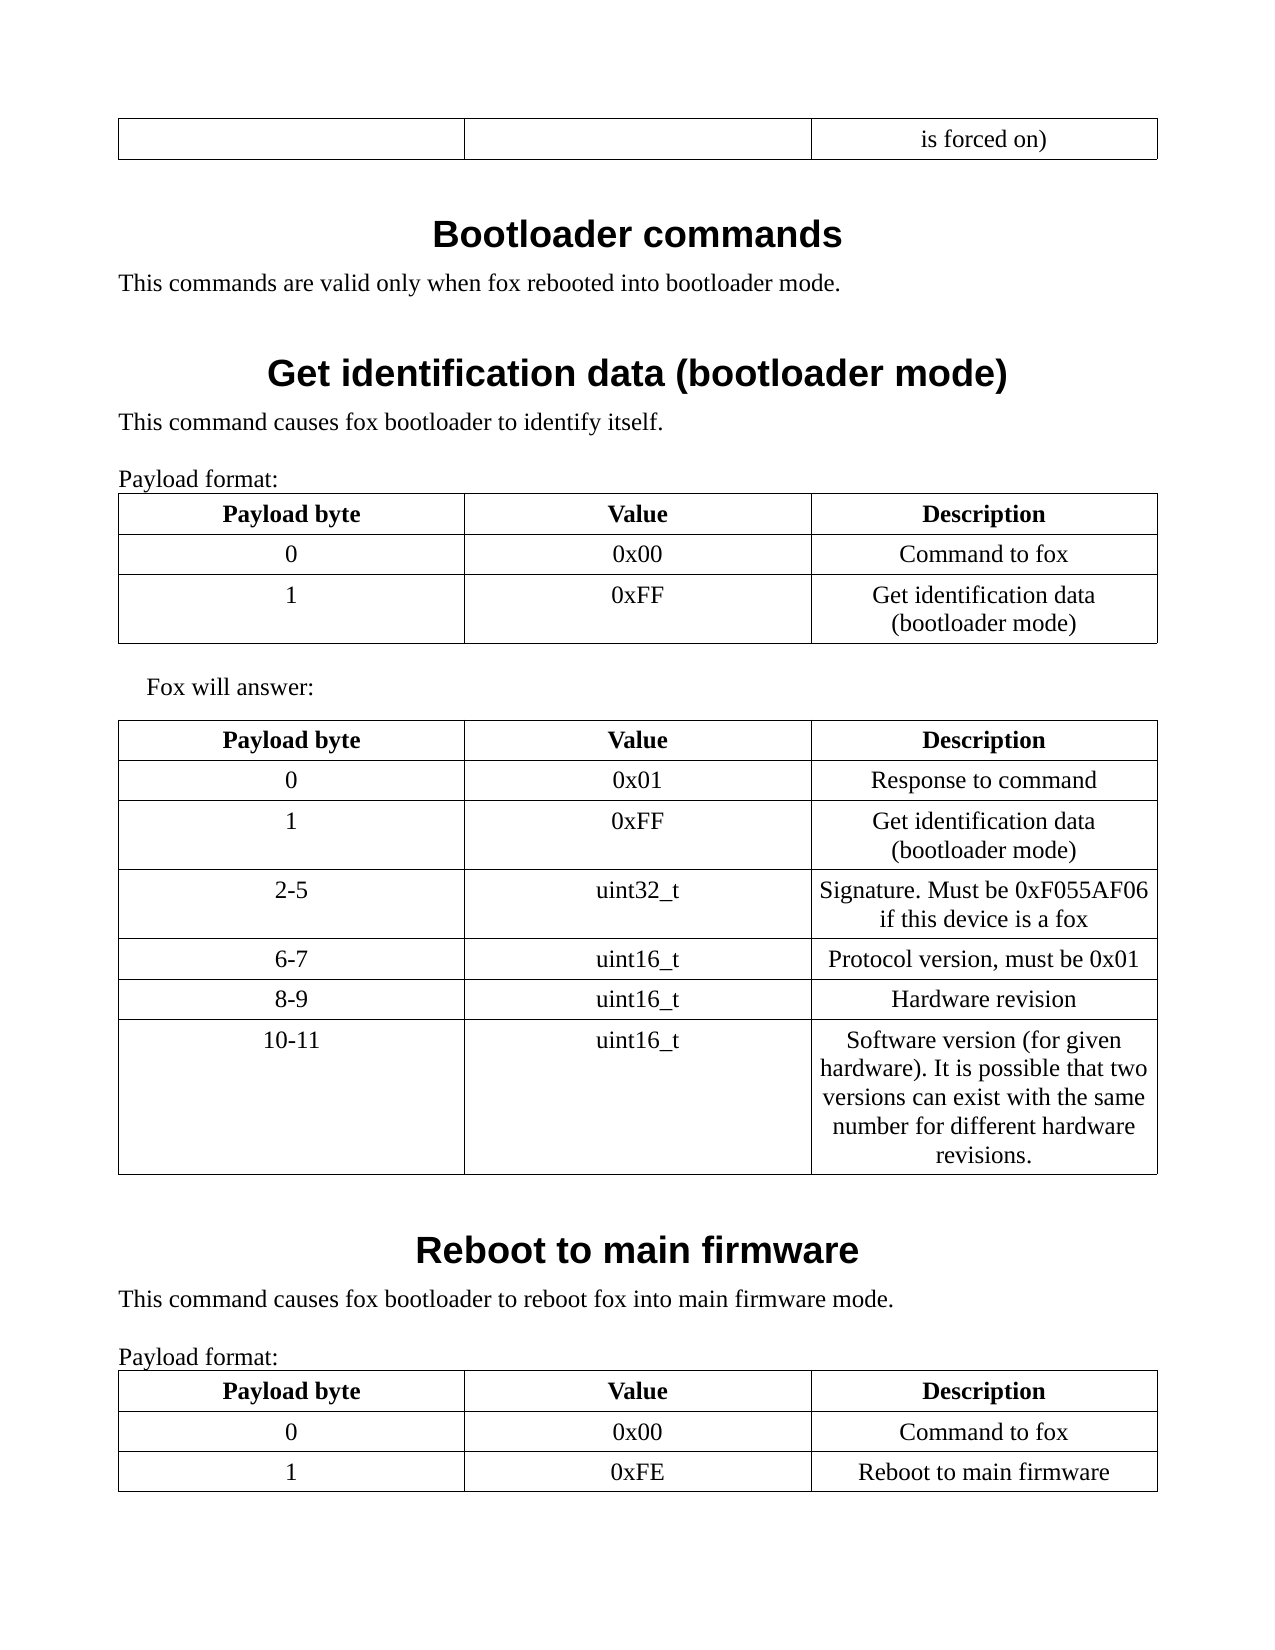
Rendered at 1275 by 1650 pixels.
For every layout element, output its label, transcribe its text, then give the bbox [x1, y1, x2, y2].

table_header Payload byte [119, 1371, 464, 1411]
table_cell Get identification data (bootloader mode) [812, 575, 1157, 643]
table_cell is forced on) [812, 119, 1157, 158]
table_cell 1 [119, 575, 464, 643]
table_cell 0 [119, 535, 464, 574]
table_cell 0xFE [465, 1452, 811, 1491]
table_cell 1 [119, 1452, 464, 1491]
text This commands are valid only when fox rebooted into bootloader mode. [118, 268, 1157, 297]
table_cell 2-5 [119, 870, 464, 938]
table_cell Hardware revision [812, 980, 1157, 1019]
table_cell 0 [119, 761, 464, 800]
table_cell Response to command [812, 761, 1157, 800]
table_cell 8-9 [119, 980, 464, 1019]
table_cell uint32_t [465, 870, 811, 938]
table_cell 0x00 [465, 535, 811, 574]
table_cell 0 [119, 1412, 464, 1451]
table_cell Get identification data (bootloader mode) [812, 801, 1157, 869]
table_cell 10-11 [119, 1020, 464, 1174]
table_header Description [812, 1371, 1157, 1411]
table_cell Software version (for given hardware). It is possible that two versions can exist with the same number for different hardware revisions. [812, 1020, 1157, 1174]
table_header Value [465, 494, 811, 534]
table_cell Command to fox [812, 535, 1157, 574]
table_header Description [812, 494, 1157, 534]
subtitle Reboot to main firmware [118, 1228, 1157, 1272]
table_cell 0x01 [465, 761, 811, 800]
subtitle Bootloader commands [118, 212, 1157, 256]
table_cell 6-7 [119, 939, 464, 978]
table_header Description [812, 721, 1157, 760]
text Payload format: [118, 1342, 1157, 1370]
table_cell uint16_t [465, 980, 811, 1019]
text This command causes fox bootloader to identify itself. [118, 407, 1157, 436]
table_header Payload byte [119, 494, 464, 534]
text This command causes fox bootloader to reboot fox into main firmware mode. [118, 1284, 1157, 1313]
table_cell [465, 119, 811, 158]
table_cell 1 [119, 801, 464, 869]
table_header Payload byte [119, 721, 464, 760]
table_cell uint16_t [465, 1020, 811, 1174]
text Fox will answer: [118, 672, 1157, 701]
table_cell 0xFF [465, 575, 811, 643]
table_cell Signature. Must be 0xF055AF06 if this device is a fox [812, 870, 1157, 938]
table_cell 0x00 [465, 1412, 811, 1451]
table_cell 0xFF [465, 801, 811, 869]
text Payload format: [118, 464, 1157, 493]
subtitle Get identification data (bootloader mode) [118, 351, 1157, 394]
table_cell Command to fox [812, 1412, 1157, 1451]
table_header Value [465, 721, 811, 760]
table_cell Reboot to main firmware [812, 1452, 1157, 1491]
table_cell Protocol version, must be 0x01 [812, 939, 1157, 978]
table_header Value [465, 1371, 811, 1411]
table_cell uint16_t [465, 939, 811, 978]
table_cell [119, 119, 464, 158]
